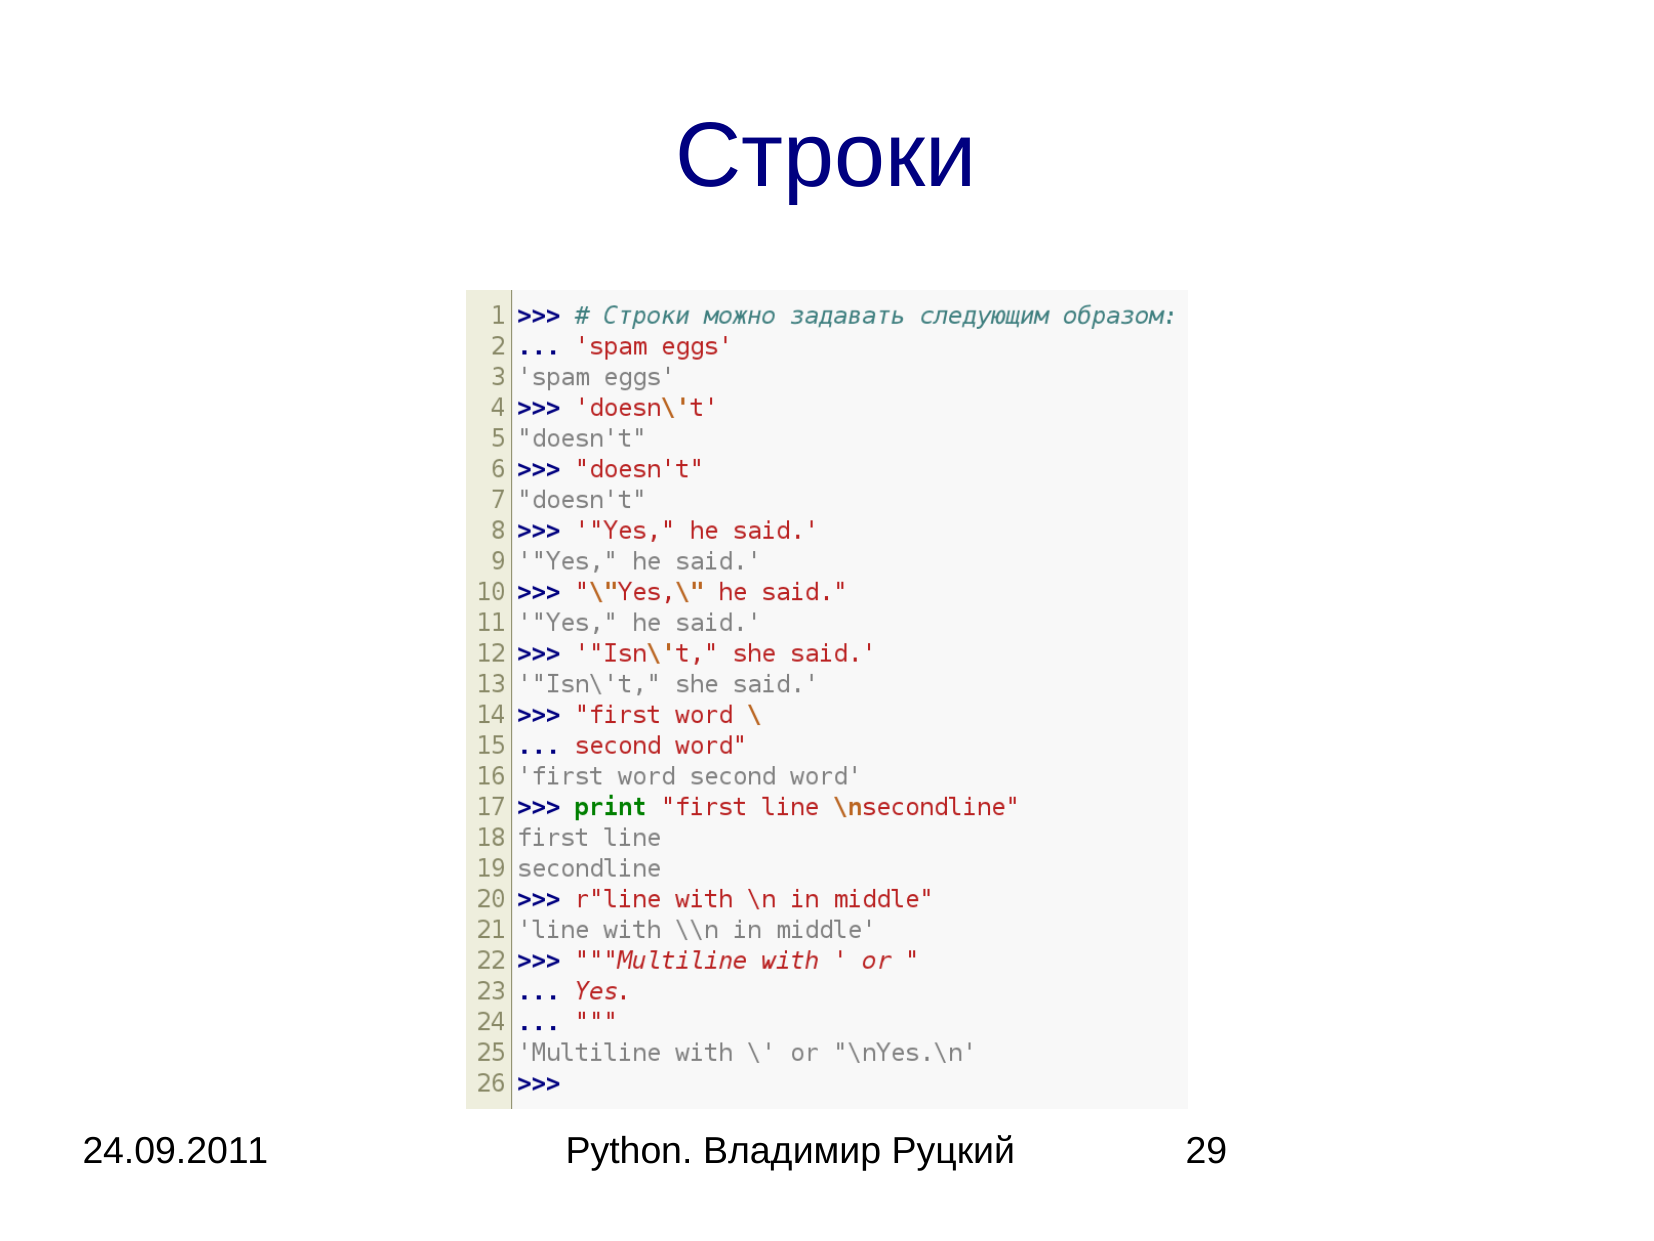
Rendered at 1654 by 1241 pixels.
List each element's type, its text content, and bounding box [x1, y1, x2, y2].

picture [466, 290, 1188, 1109]
title Строки [82, 49, 1571, 257]
